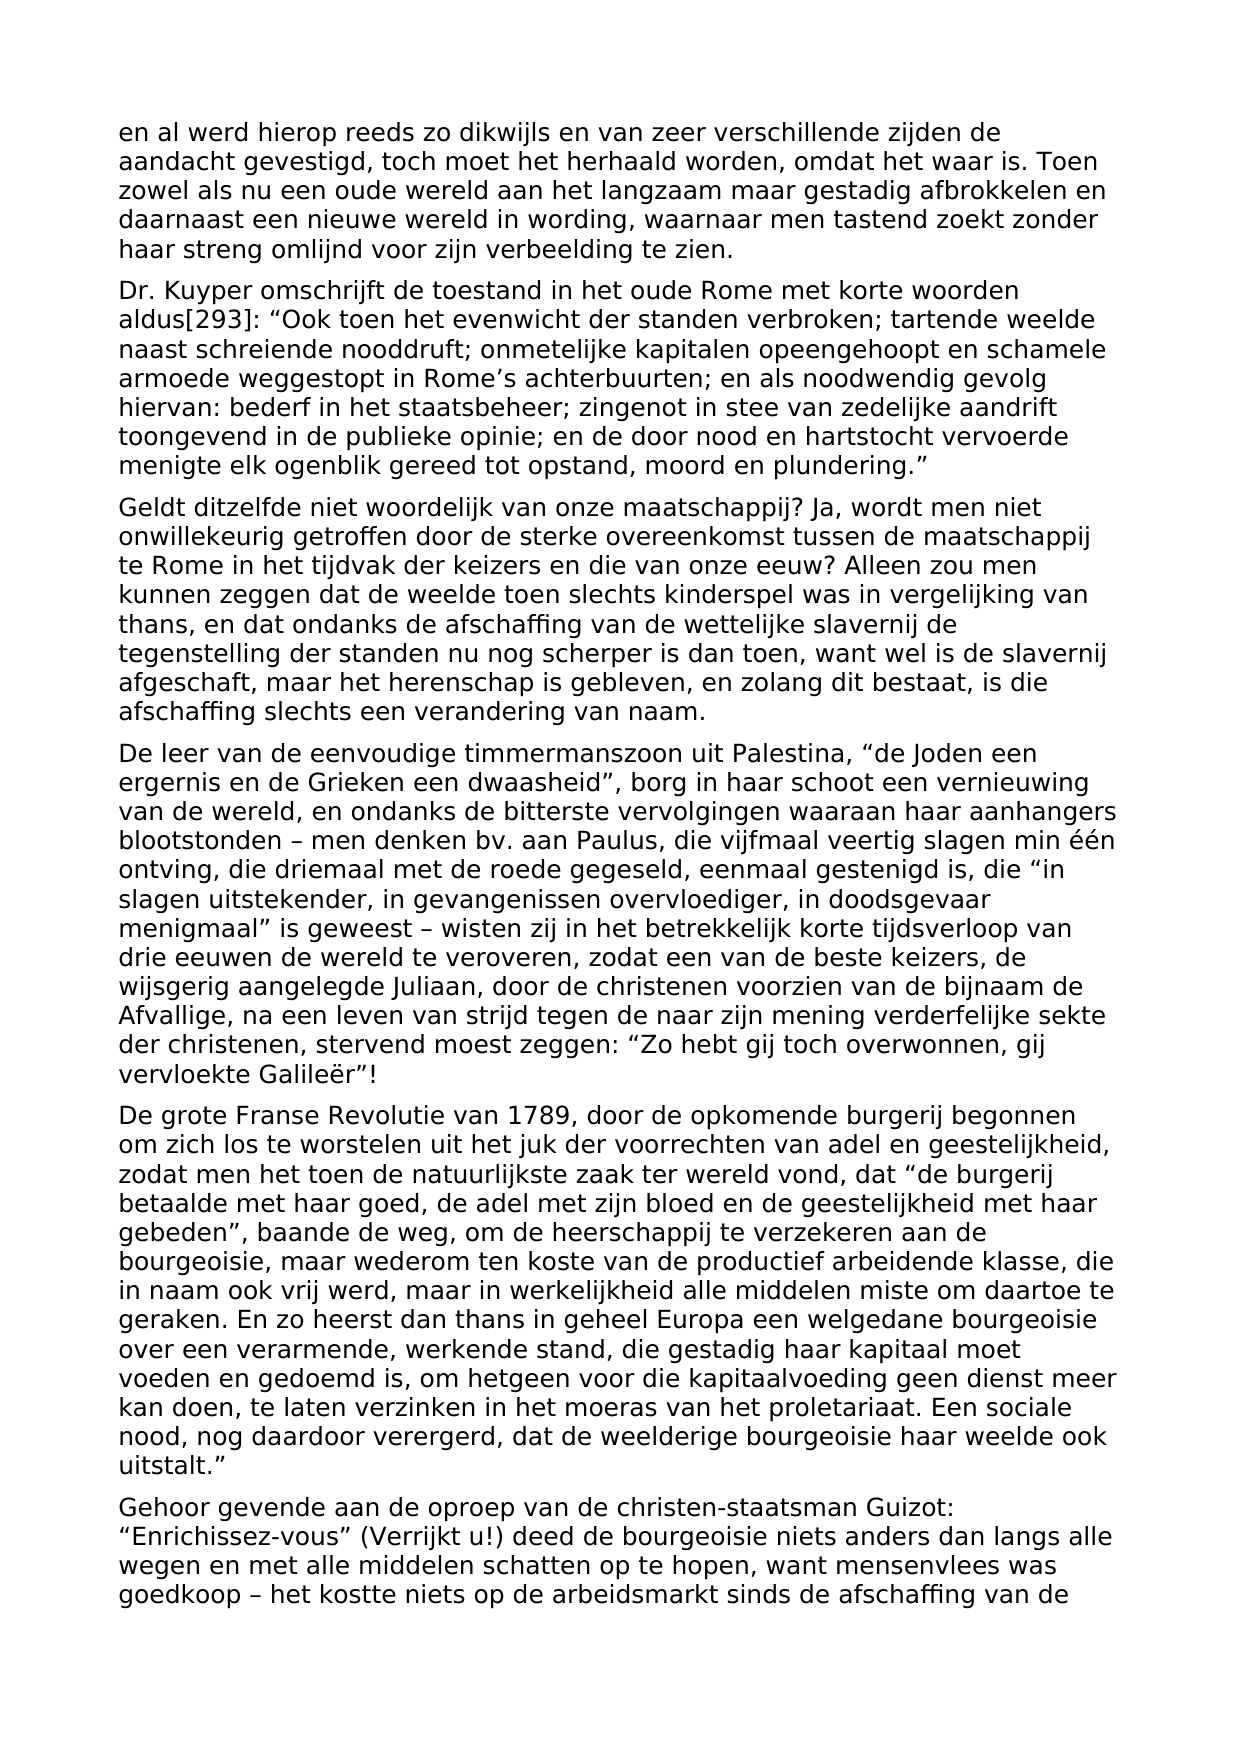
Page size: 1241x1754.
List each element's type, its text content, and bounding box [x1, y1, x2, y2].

text Dr. Kuyper omschrijft de toestand in het oude Rome met korte woorden aldus[293]: “Ook toen het evenwicht der standen verbroken; tartende weelde naast schreiende nooddruft; onmetelijke kapitalen opeengehoopt en schamele armoede weggestopt in Rome’s achterbuurten; en als noodwendig gevolg hiervan: bederf in het staatsbeheer; zingenot in stee van zedelijke aandrift toongevend in de publieke opinie; en de door nood en hartstocht vervoerde menigte elk ogenblik gereed tot opstand, moord en plundering.” [118, 276, 1122, 481]
text Gehoor gevende aan de oproep van de christen-staatsman Guizot: “Enrichissez-vous” (Verrijkt u!) deed de bourgeoisie niets anders dan langs alle wegen en met alle middelen schatten op te hopen, want mensenvlees was goedkoop – het kostte niets op de arbeidsmarkt sinds de afschaffing van de [118, 1493, 1122, 1610]
text De grote Franse Revolutie van 1789, door de opkomende burgerij begonnen om zich los te worstelen uit het juk der voorrechten van adel en geestelijkheid, zodat men het toen de natuurlijkste zaak ter wereld vond, dat “de burgerij betaalde met haar goed, de adel met zijn bloed en de geestelijkheid met haar gebeden”, baande de weg, om de heerschappij te verzekeren aan de bourgeoisie, maar wederom ten koste van de productief arbeidende klasse, die in naam ook vrij werd, maar in werkelijkheid alle middelen miste om daartoe te geraken. En zo heerst dan thans in geheel Europa een welgedane bourgeoisie over een verarmende, werkende stand, die gestadig haar kapitaal moet voeden en gedoemd is, om hetgeen voor die kapitaalvoeding geen dienst meer kan doen, te laten verzinken in het moeras van het proletariaat. Een sociale nood, nog daardoor verergerd, dat de weelderige bourgeoisie haar weelde ook uitstalt.” [118, 1101, 1122, 1481]
text De leer van de eenvoudige timmermanszoon uit Palestina, “de Joden een ergernis en de Grieken een dwaasheid”, borg in haar schoot een vernieuwing van de wereld, en ondanks de bitterste vervolgingen waaraan haar aanhangers blootstonden – men denken bv. aan Paulus, die vijfmaal veertig slagen min één ontving, die driemaal met de roede gegeseld, eenmaal gestenigd is, die “in slagen uitstekender, in gevangenissen overvloediger, in doodsgevaar menigmaal” is geweest – wisten zij in het betrekkelijk korte tijdsverloop van drie eeuwen de wereld te veroveren, zodat een van de beste keizers, de wijsgerig aangelegde Juliaan, door de christenen voorzien van de bijnaam de Afvallige, na een leven van strijd tegen de naar zijn mening verderfelijke sekte der christenen, stervend moest zeggen: “Zo hebt gij toch overwonnen, gij vervloekte Galileër”! [118, 739, 1122, 1089]
text en al werd hierop reeds zo dikwijls en van zeer verschillende zijden de aandacht gevestigd, toch moet het herhaald worden, omdat het waar is. Toen zowel als nu een oude wereld aan het langzaam maar gestadig afbrokkelen en daarnaast een nieuwe wereld in wording, waarnaar men tastend zoekt zonder haar streng omlijnd voor zijn verbeelding te zien. [118, 118, 1122, 264]
text Geldt ditzelfde niet woordelijk van onze maatschappij? Ja, wordt men niet onwillekeurig getroffen door de sterke overeenkomst tussen de maatschappij te Rome in het tijdvak der keizers en die van onze eeuw? Alleen zou men kunnen zeggen dat de weelde toen slechts kinderspel was in vergelijking van thans, en dat ondanks de afschaffing van de wettelijke slavernij de tegenstelling der standen nu nog scherper is dan toen, want wel is de slavernij afgeschaft, maar het herenschap is gebleven, en zolang dit bestaat, is die afschaffing slechts een verandering van naam. [118, 493, 1122, 726]
